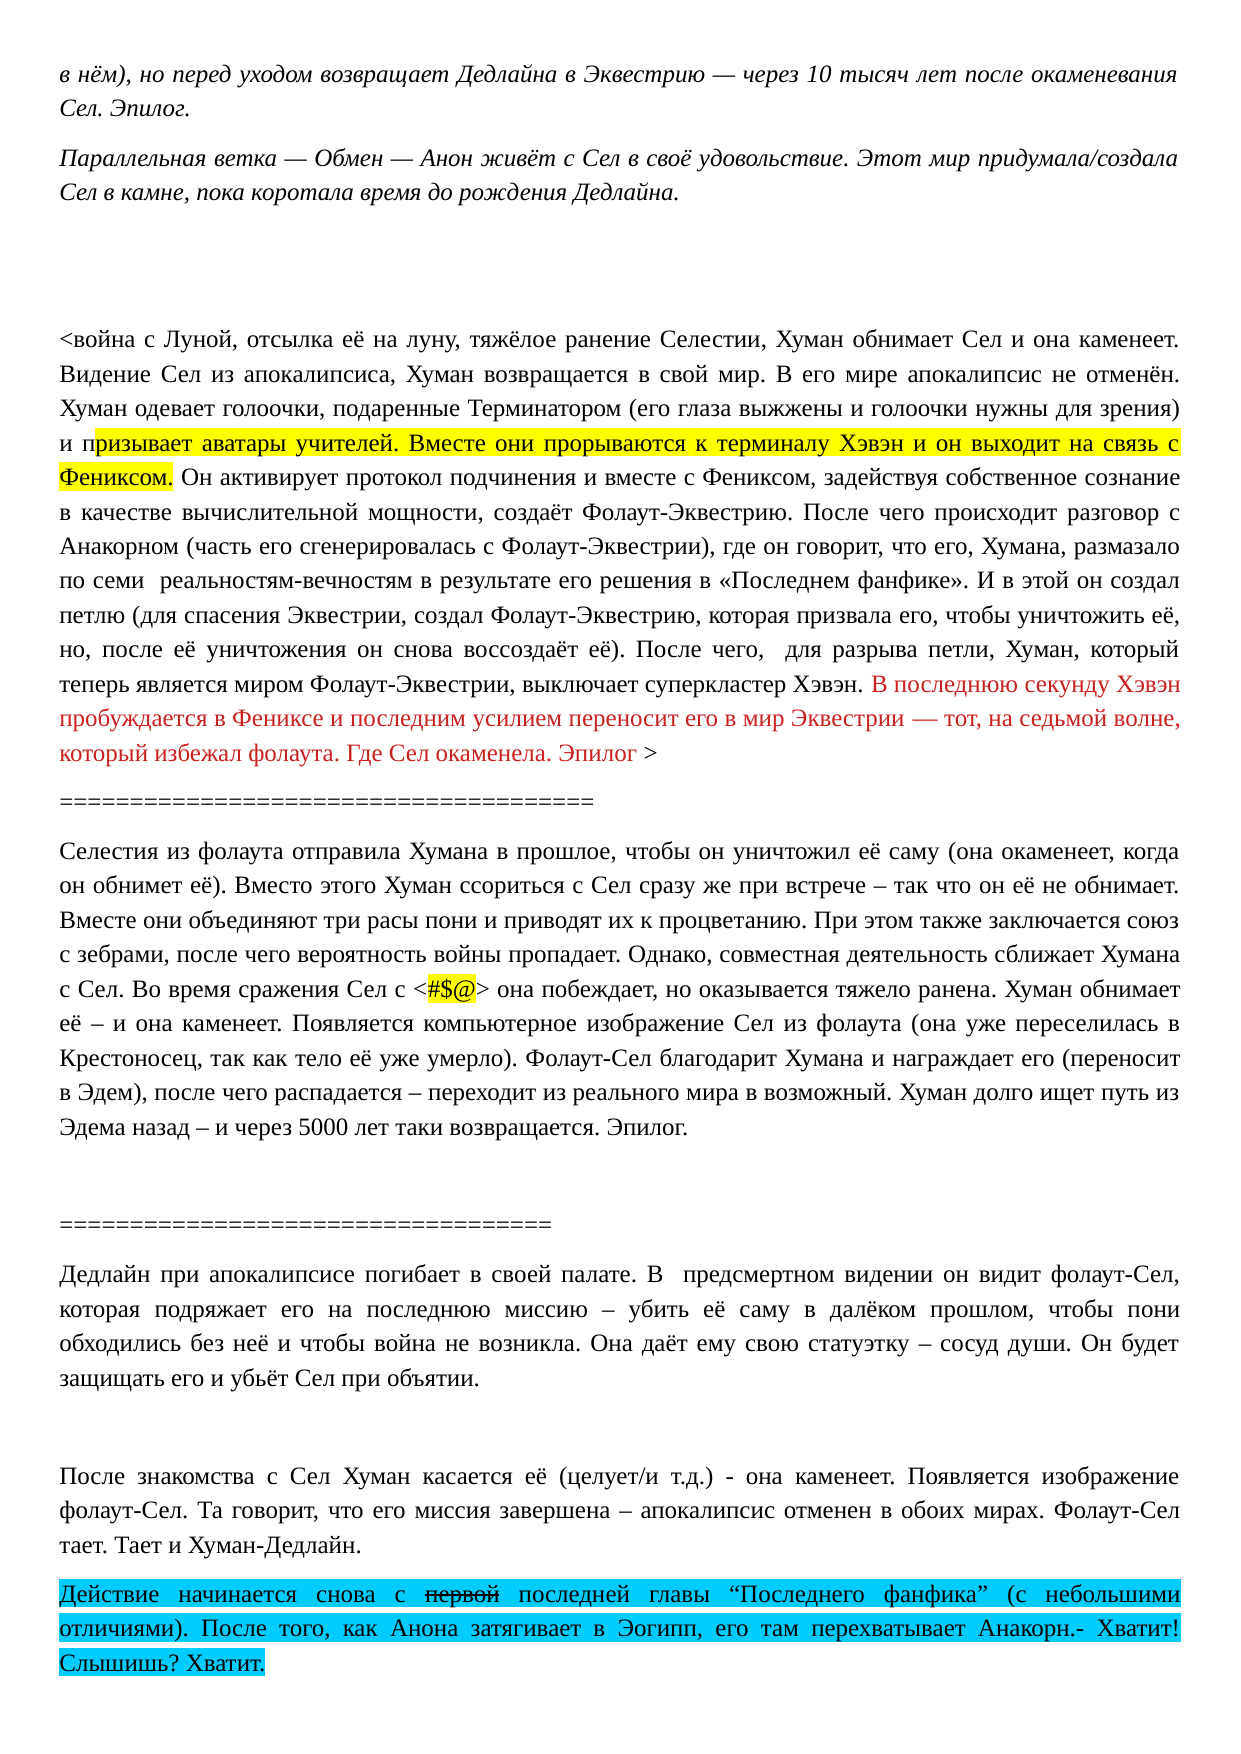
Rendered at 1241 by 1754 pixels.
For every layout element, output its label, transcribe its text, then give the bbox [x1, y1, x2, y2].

text Действие начинается снова с первой последней главы “Последнего фанфика” (с небольшими отличиями). После того, как Анона затягивает в Эогипп, его там перехватывает Анакорн.- Хватит! Слышишь? Хватит. [59, 1579, 1181, 1676]
text в нём), но перед уходом возвращает Дедлайна в Эквестрию — через 10 тысяч лет после окаменевания Сел. Эпилог. [59, 59, 1181, 122]
text Параллельная ветка — Обмен — Анон живёт с Сел в своё удовольствие. Этот мир придумала/создала Сел в камне, пока коротала время до рождения Дедлайна. [59, 143, 1181, 206]
text После знакомства с Сел Хуман касается её (целует/и т.д.) - она каменеет. Появляется изображение фолаут-Сел. Та говорит, что его миссия завершена – апокалипсис отменен в обоих мирах. Фолаут-Сел тает. Тает и Хуман-Дедлайн. [59, 1461, 1181, 1558]
text =================================== [59, 1210, 1181, 1239]
text Дедлайн при апокалипсисе погибает в своей палате. В предсмертном видении он видит фолаут-Сел, которая подряжает его на последнюю миссию – убить её саму в далёком прошлом, чтобы пони обходились без неё и чтобы война не возникла. Она даёт ему свою статуэтку – сосуд души. Он будет защищать его и убьёт Сел при объятии. [59, 1259, 1181, 1391]
text Селестия из фолаута отправила Хумана в прошлое, чтобы он уничтожил её саму (она окаменеет, когда он обнимет её). Вместо этого Хуман ссориться с Сел сразу же при встрече – так что он её не обнимает. Вместе они объединяют три расы пони и приводят их к процветанию. При этом также заключается союз с зебрами, после чего вероятность войны пропадает. Однако, совместная деятельность сближает Хумана с Сел. Во время сражения Сел с <#$@> она побеждает, но оказывается тяжело ранена. Хуман обнимает её – и она каменеет. Появляется компьютерное изображение Сел из фолаута (она уже переселилась в Крестоносец, так как тело её уже умерло). Фолаут-Сел благодарит Хумана и награждает его (переносит в Эдем), после чего распадается – переходит из реального мира в возможный. Хуман долго ищет путь из Эдема назад – и через 5000 лет таки возвращается. Эпилог. [59, 836, 1181, 1141]
text ====================================== [59, 787, 1181, 816]
text <война с Луной, отсылка её на луну, тяжёлое ранение Селестии, Хуман обнимает Сел и она каменеет. Видение Сел из апокалипсиса, Хуман возвращается в свой мир. В его мире апокалипсис не отменён. Хуман одевает голоочки, подаренные Терминатором (его глаза выжжены и голоочки нужны для зрения) и призывает аватары учителей. Вместе они прорываются к терминалу Хэвэн и он выходит на связь с Фениксом. Он активирует протокол подчинения и вместе с Фениксом, задействуя собственное сознание в качестве вычислительной мощности, создаёт Фолаут-Эквестрию. После чего происходит разговор с Анакорном (часть его сгенерировалась с Фолаут-Эквестрии), где он говорит, что его, Хумана, размазало по семи реальностям-вечностям в результате его решения в «Последнем фанфике». И в этой он создал петлю (для спасения Эквестрии, создал Фолаут-Эквестрию, которая призвала его, чтобы уничтожить её, но, после её уничтожения он снова воссоздаёт её). После чего, для разрыва петли, Хуман, который теперь является миром Фолаут-Эквестрии, выключает суперкластер Хэвэн. В последнюю секунду Хэвэн пробуждается в Фениксе и последним усилием переносит его в мир Эквестрии — тот, на седьмой волне, который избежал фолаута. Где Сел окаменела. Эпилог > [59, 324, 1181, 767]
